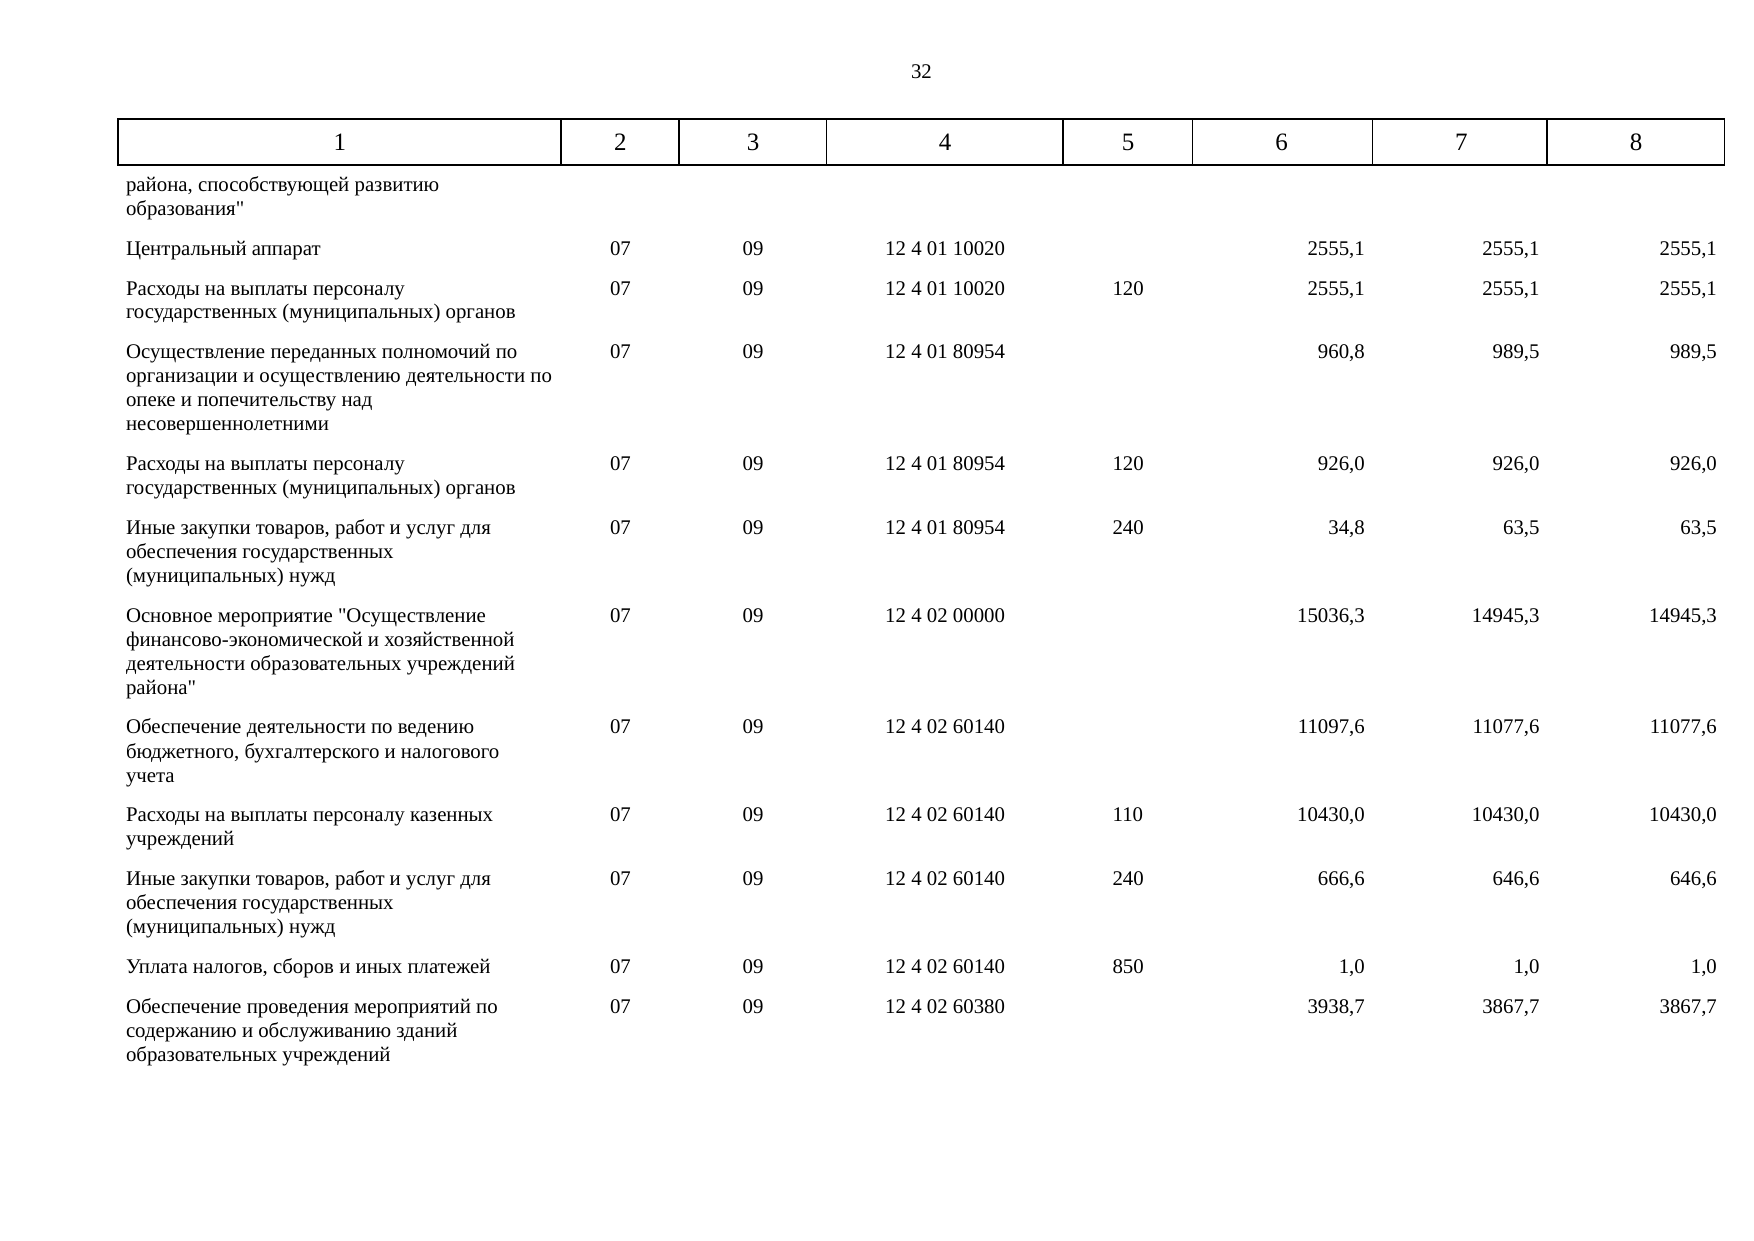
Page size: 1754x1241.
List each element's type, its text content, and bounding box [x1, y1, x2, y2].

table_cell [679, 166, 827, 228]
table_cell 09 [679, 707, 827, 794]
table_cell [1063, 228, 1193, 268]
table_cell 2555,1 [1193, 228, 1372, 268]
table_cell 07 [561, 507, 679, 595]
table_cell Основное мероприятие "Осуществление финансово-экономической и хозяйственной деятельности образовательных учреждений района" [118, 595, 561, 707]
table_cell 926,0 [1547, 443, 1724, 507]
table_cell 646,6 [1372, 858, 1547, 946]
table_header [1548, 120, 1724, 164]
table_cell [1063, 331, 1193, 443]
table_cell 926,0 [1193, 443, 1372, 507]
table_cell [1547, 166, 1724, 228]
table_cell 12 4 01 80954 [827, 331, 1063, 443]
table_cell 34,8 [1193, 507, 1372, 595]
table_header 3 [687, 128, 819, 156]
table_cell 240 [1063, 507, 1193, 595]
table_header 8 [1555, 128, 1716, 156]
table_cell Уплата налогов, сборов и иных платежей [118, 946, 561, 986]
table_header [119, 120, 560, 164]
table_header 6 [1201, 128, 1362, 156]
table_cell 120 [1063, 443, 1193, 507]
table_cell 09 [679, 507, 827, 595]
table_cell 12 4 01 10020 [827, 228, 1063, 268]
table_cell 63,5 [1372, 507, 1547, 595]
table_cell 120 [1063, 268, 1193, 331]
table_cell 666,6 [1193, 858, 1372, 946]
table_cell 2555,1 [1547, 268, 1724, 331]
table_cell 07 [561, 268, 679, 331]
table_cell 09 [679, 858, 827, 946]
table_cell 07 [561, 331, 679, 443]
table_cell 09 [679, 228, 827, 268]
table_cell 14945,3 [1372, 595, 1547, 707]
table_cell 10430,0 [1193, 795, 1372, 858]
table_cell 12 4 02 60140 [827, 795, 1063, 858]
table_cell 07 [561, 795, 679, 858]
table_cell 07 [561, 443, 679, 507]
table_cell Расходы на выплаты персоналу государственных (муниципальных) органов [118, 443, 561, 507]
table_cell 15036,3 [1193, 595, 1372, 707]
table_cell 09 [679, 268, 827, 331]
table_header [562, 120, 678, 164]
table_cell района, способствующей развитию образования" [118, 166, 561, 228]
table_cell 3867,7 [1372, 986, 1547, 1073]
table_cell [1063, 707, 1193, 794]
table_cell Иные закупки товаров, работ и услуг для обеспечения государственных (муниципальных) нужд [118, 507, 561, 595]
table_cell 850 [1063, 946, 1193, 986]
table_cell 960,8 [1193, 331, 1372, 443]
table_header [1064, 120, 1192, 164]
table_cell 2555,1 [1547, 228, 1724, 268]
table_header 7 [1380, 128, 1542, 156]
table_cell 646,6 [1547, 858, 1724, 946]
table_cell Иные закупки товаров, работ и услуг для обеспечения государственных (муниципальных) нужд [118, 858, 561, 946]
table_cell 926,0 [1372, 443, 1547, 507]
table_cell 07 [561, 707, 679, 794]
table_cell 10430,0 [1547, 795, 1724, 858]
table_cell [1063, 595, 1193, 707]
table_cell Расходы на выплаты персоналу государственных (муниципальных) органов [118, 268, 561, 331]
table_header [1373, 120, 1546, 164]
table_cell 63,5 [1547, 507, 1724, 595]
table_cell 12 4 02 60380 [827, 986, 1063, 1073]
table_cell [1063, 986, 1193, 1073]
table_cell 09 [679, 795, 827, 858]
table_cell 07 [561, 228, 679, 268]
table_header 5 [1071, 128, 1185, 156]
table_cell 3938,7 [1193, 986, 1372, 1073]
table_cell 12 4 02 00000 [827, 595, 1063, 707]
table_cell 989,5 [1372, 331, 1547, 443]
table_cell 12 4 01 10020 [827, 268, 1063, 331]
table_cell 2555,1 [1372, 268, 1547, 331]
table_header 1 [126, 128, 553, 156]
table_cell 07 [561, 986, 679, 1073]
table_cell 1,0 [1193, 946, 1372, 986]
table_cell 09 [679, 946, 827, 986]
table_cell 2555,1 [1193, 268, 1372, 331]
table_cell 09 [679, 986, 827, 1073]
table_cell 09 [679, 595, 827, 707]
table_cell 12 4 02 60140 [827, 946, 1063, 986]
table_cell 09 [679, 331, 827, 443]
table_cell 09 [679, 443, 827, 507]
table_header [1193, 120, 1372, 164]
table_cell 1,0 [1372, 946, 1547, 986]
table_cell 10430,0 [1372, 795, 1547, 858]
table_cell 12 4 01 80954 [827, 507, 1063, 595]
table_cell 12 4 01 80954 [827, 443, 1063, 507]
table_cell [1372, 166, 1547, 228]
table_cell 07 [561, 946, 679, 986]
table_cell Обеспечение деятельности по ведению бюджетного, бухгалтерского и налогового учета [118, 707, 561, 794]
table_header 2 [569, 128, 671, 156]
table_cell Обеспечение проведения мероприятий по содержанию и обслуживанию зданий образовательных учреждений [118, 986, 561, 1073]
table_cell Расходы на выплаты персоналу казенных учреждений [118, 795, 561, 858]
table_cell [827, 166, 1063, 228]
table_header [827, 120, 1062, 164]
table_cell 240 [1063, 858, 1193, 946]
table_cell 12 4 02 60140 [827, 707, 1063, 794]
table_header 4 [835, 128, 1055, 156]
table_cell 07 [561, 858, 679, 946]
table_cell Центральный аппарат [118, 228, 561, 268]
table_cell [1193, 166, 1372, 228]
table_cell [561, 166, 679, 228]
table_cell [1063, 166, 1193, 228]
table_cell 110 [1063, 795, 1193, 858]
table_cell 11077,6 [1547, 707, 1724, 794]
table_cell Осуществление переданных полномочий по организации и осуществлению деятельности по опеке и попечительству над несовершеннолетними [118, 331, 561, 443]
table_cell 11097,6 [1193, 707, 1372, 794]
table_cell 14945,3 [1547, 595, 1724, 707]
table_cell 3867,7 [1547, 986, 1724, 1073]
table_cell 07 [561, 595, 679, 707]
table_cell 2555,1 [1372, 228, 1547, 268]
table_cell 11077,6 [1372, 707, 1547, 794]
table_header [680, 120, 826, 164]
table_cell 1,0 [1547, 946, 1724, 986]
table_cell 989,5 [1547, 331, 1724, 443]
table_cell 12 4 02 60140 [827, 858, 1063, 946]
